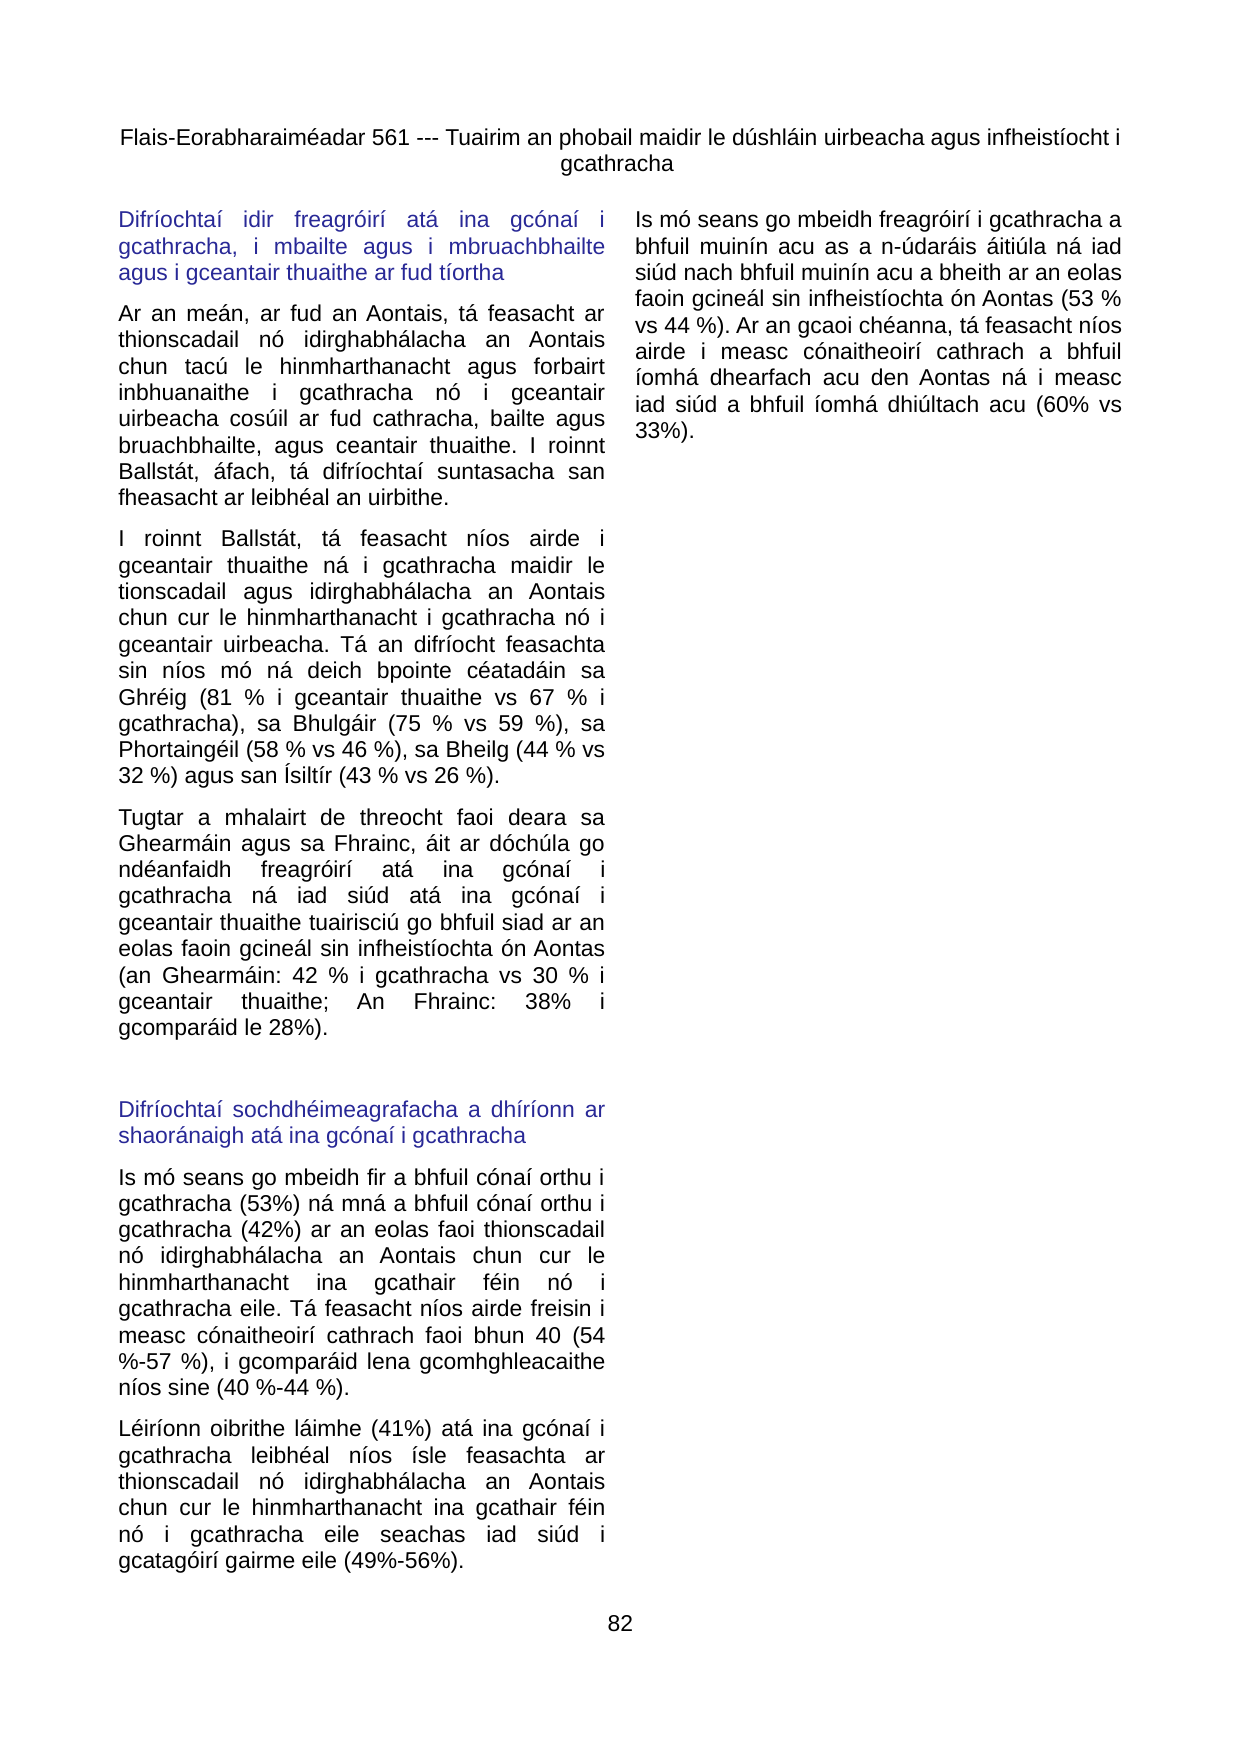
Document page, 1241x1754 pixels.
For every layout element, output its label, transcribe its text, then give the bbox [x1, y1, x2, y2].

text Léiríonn oibrithe láimhe (41%) atá ina gcónaí i gcathracha leibhéal níos ísle feasachta ar thionscadail nó idirghabhálacha an Aontais chun cur le hinmharthanacht ina gcathair féin nó i gcathracha eile seachas iad siúd i gcatagóirí gairme eile (49%-56%). [118, 1415, 605, 1573]
text Tugtar a mhalairt de threocht faoi deara sa Ghearmáin agus sa Fhrainc, áit ar dóchúla go ndéanfaidh freagróirí atá ina gcónaí i gcathracha ná iad siúd atá ina gcónaí i gceantair thuaithe tuairisciú go bhfuil siad ar an eolas faoin gcineál sin infheistíochta ón Aontas (an Ghearmáin: 42 % i gcathracha vs 30 % i gceantair thuaithe; An Fhrainc: 38% i gcomparáid le 28%). [118, 803, 605, 1041]
text Ar an meán, ar fud an Aontais, tá feasacht ar thionscadail nó idirghabhálacha an Aontais chun tacú le hinmharthanacht agus forbairt inbhuanaithe i gcathracha nó i gceantair uirbeacha cosúil ar fud cathracha, bailte agus bruachbhailte, agus ceantair thuaithe. I roinnt Ballstát, áfach, tá difríochtaí suntasacha san fheasacht ar leibhéal an uirbithe. [118, 300, 605, 511]
text Is mó seans go mbeidh fir a bhfuil cónaí orthu i gcathracha (53%) ná mná a bhfuil cónaí orthu i gcathracha (42%) ar an eolas faoi thionscadail nó idirghabhálacha an Aontais chun cur le hinmharthanacht ina gcathair féin nó i gcathracha eile. Tá feasacht níos airde freisin i measc cónaitheoirí cathrach faoi bhun 40 (54 %-57 %), i gcomparáid lena gcomhghleacaithe níos sine (40 %-44 %). [118, 1163, 605, 1401]
text Difríochtaí idir freagróirí atá ina gcónaí i gcathracha, i mbailte agus i mbruachbhailte agus i gceantair thuaithe ar fud tíortha [118, 206, 605, 285]
text Difríochtaí sochdhéimeagrafacha a dhíríonn ar shaoránaigh atá ina gcónaí i gcathracha [118, 1096, 605, 1149]
text I roinnt Ballstát, tá feasacht níos airde i gceantair thuaithe ná i gcathracha maidir le tionscadail agus idirghabhálacha an Aontais chun cur le hinmharthanacht i gcathracha nó i gceantair uirbeacha. Tá an difríocht feasachta sin níos mó ná deich bpointe céatadáin sa Ghréig (81 % i gceantair thuaithe vs 67 % i gcathracha), sa Bhulgáir (75 % vs 59 %), sa Phortaingéil (58 % vs 46 %), sa Bheilg (44 % vs 32 %) agus san Ísiltír (43 % vs 26 %). [118, 525, 605, 789]
text Is mó seans go mbeidh freagróirí i gcathracha a bhfuil muinín acu as a n-údaráis áitiúla ná iad siúd nach bhfuil muinín acu a bheith ar an eolas faoin gcineál sin infheistíochta ón Aontas (53 % vs 44 %). Ar an gcaoi chéanna, tá feasacht níos airde i measc cónaitheoirí cathrach a bhfuil íomhá dhearfach acu den Aontas ná i measc iad siúd a bhfuil íomhá dhiúltach acu (60% vs 33%). [635, 206, 1122, 443]
